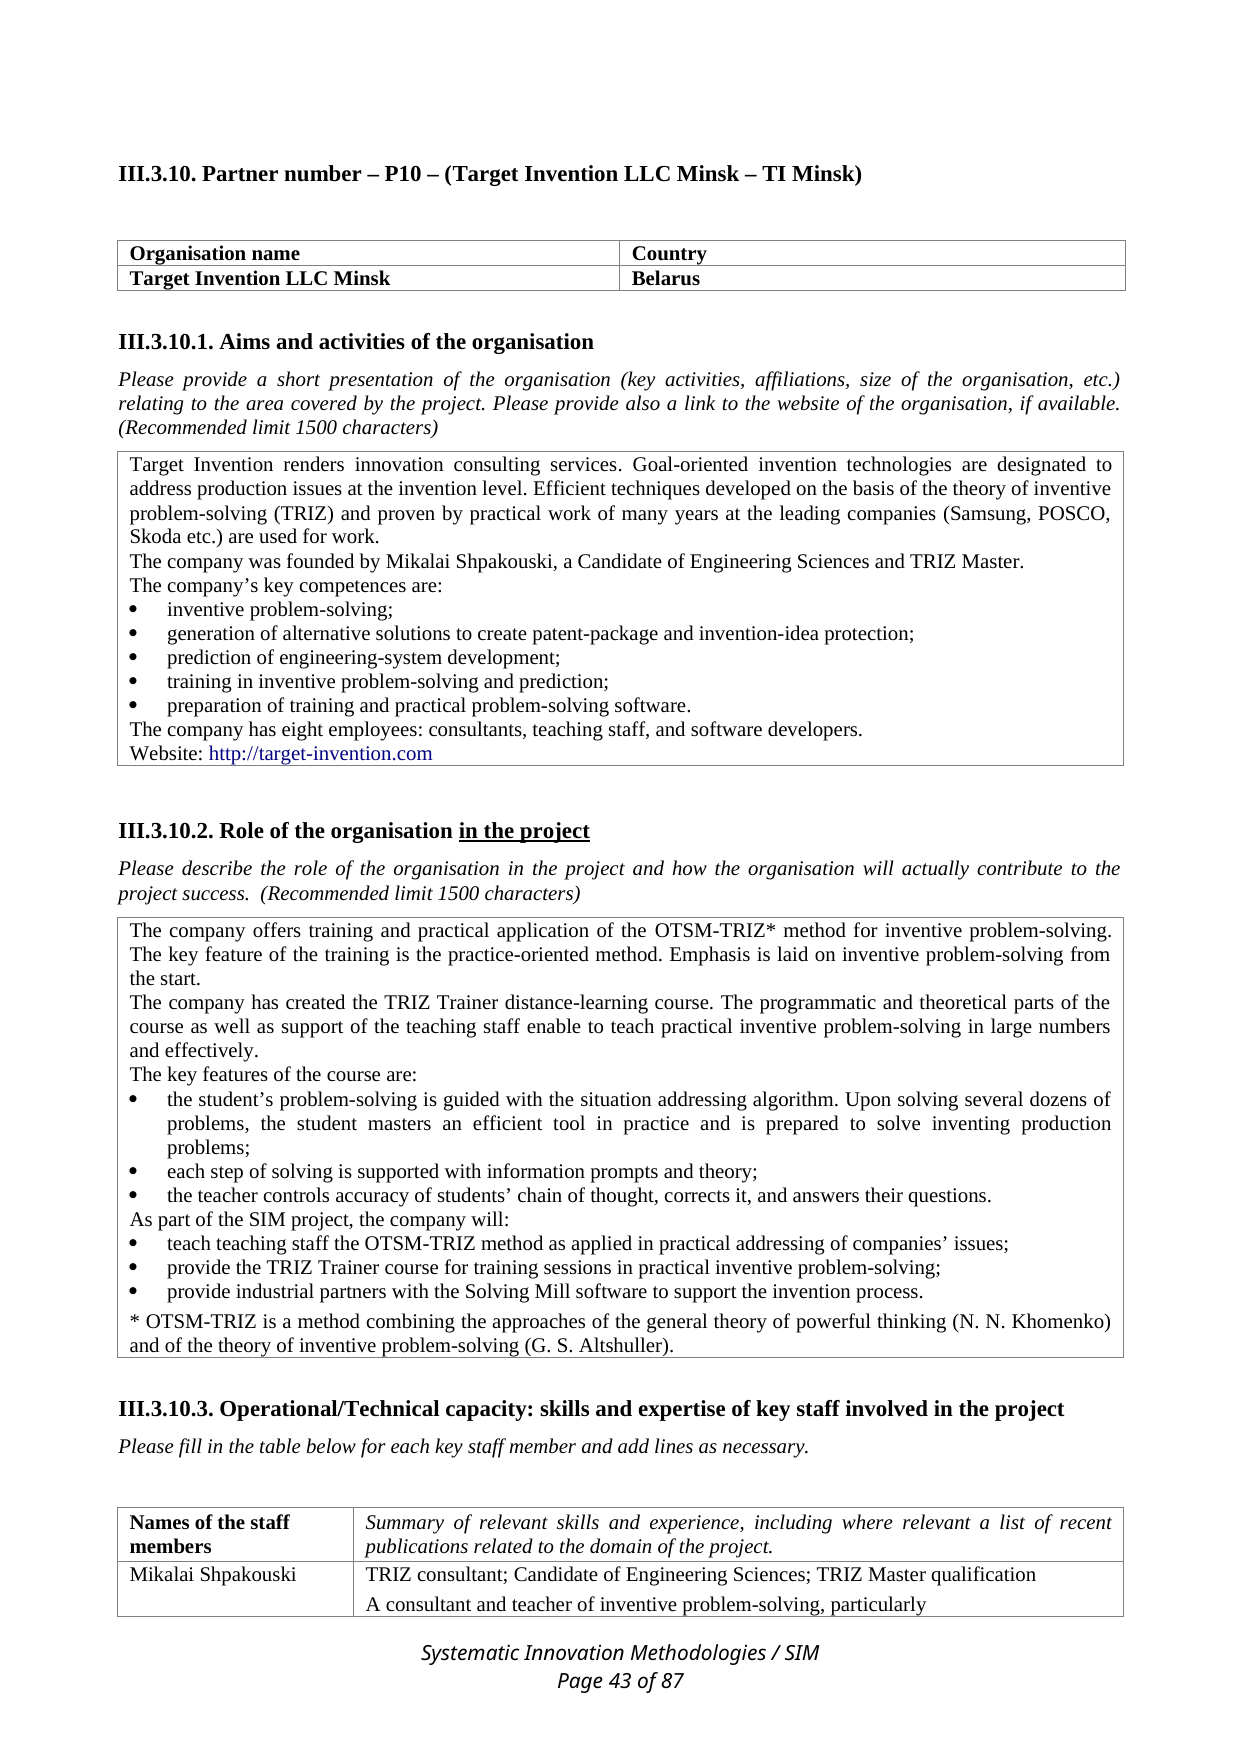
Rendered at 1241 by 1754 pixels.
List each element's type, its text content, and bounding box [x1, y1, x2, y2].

text III.3.10.1. Aims and activities of the organisation [118, 328, 1122, 354]
table_header Target Invention renders innovation consulting services. Goal-oriented invention technologies are designated to address production issues at the invention level. Efficient techniques developed on the basis of the theory of inventive problem-solving (TRIZ) and proven by practical work of many years at the leading companies (Samsung, POSCO, Skoda etc.) are used for work. The company was founded by Mikalai Shpakouski, a Candidate of Engineering Sciences and TRIZ Master. The company’s key competences are: inventive problem-solving; generation of alternative solutions to create patent-package and invention-idea protection; prediction of engineering-system development; training in inventive problem-solving and prediction; preparation of training and practical problem-solving software. The company has eight employees: consultants, teaching staff, and software developers. Website: http://target-invention.com [118, 452, 1123, 765]
text Please provide a short presentation of the organisation (key activities, affiliations, size of the organisation, etc.) relating to the area covered by the project. Please provide also a link to the website of the organisation, if available. (Recommended limit 1500 characters) [118, 367, 1122, 439]
table_header Country [620, 241, 1125, 265]
table_header Organisation name [118, 241, 619, 265]
subtitle III.3.10. Partner number – P10 – (Target Invention LLC Minsk – TI Minsk) [118, 160, 1122, 187]
table_cell Belarus [620, 266, 1125, 290]
table_header Names of the staff members [118, 1508, 353, 1561]
table_header Summary of relevant skills and experience, including where relevant a list of recent publications related to the domain of the project. [354, 1508, 1123, 1561]
table_header The company offers training and practical application of the OTSM-TRIZ* method for inventive problem-solving. The key feature of the training is the practice-oriented method. Emphasis is laid on inventive problem-solving from the start. The company has created the TRIZ Trainer distance-learning course. The programmatic and theoretical parts of the course as well as support of the teaching staff enable to teach practical inventive problem-solving in large numbers and effectively. The key features of the course are: the student’s problem-solving is guided with the situation addressing algorithm. Upon solving several dozens of problems, the student masters an efficient tool in practice and is prepared to solve inventing production problems; each step of solving is supported with information prompts and theory; the teacher controls accuracy of students’ chain of thought, corrects it, and answers their questions. As part of the SIM project, the company will: teach teaching staff the OTSM-TRIZ method as applied in practical addressing of companies’ issues; provide the TRIZ Trainer course for training sessions in practical inventive problem-solving; provide industrial partners with the Solving Mill software to support the invention process. * OTSM-TRIZ is a method combining the approaches of the general theory of powerful thinking (N. N. Khomenko) and of the theory of inventive problem-solving (G. S. Altshuller). [118, 918, 1123, 1357]
text III.3.10.2. Role of the organisation in the project [118, 817, 1122, 844]
table_cell Target Invention LLC Minsk [118, 266, 619, 290]
table_cell Mikalai Shpakouski [118, 1562, 353, 1616]
text Please fill in the table below for each key staff member and add lines as necessary. [118, 1433, 1122, 1458]
text Please describe the role of the organisation in the project and how the organisation will actually contribute to the project success. (Recommended limit 1500 characters) [118, 856, 1122, 904]
text III.3.10.3. Operational/Technical capacity: skills and expertise of key staff involved in the project [118, 1395, 1122, 1421]
